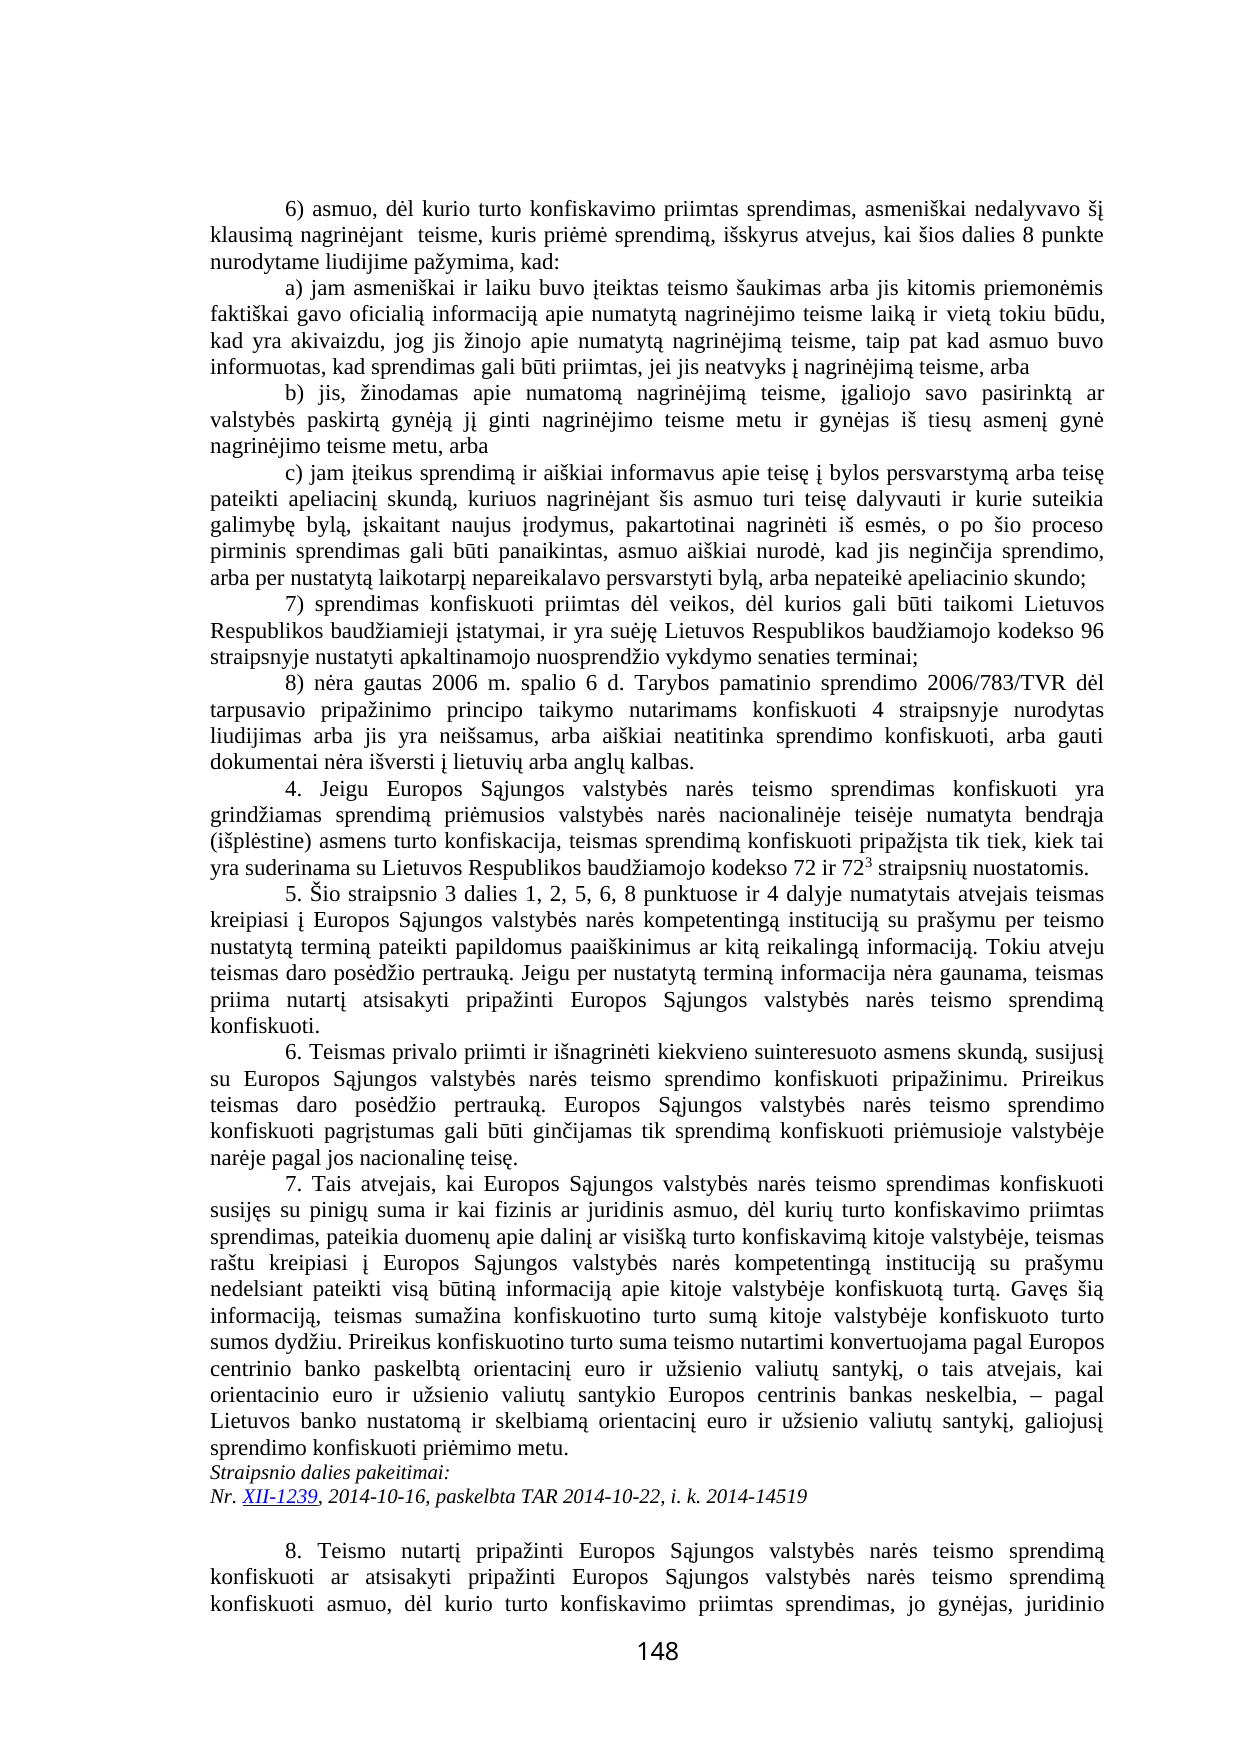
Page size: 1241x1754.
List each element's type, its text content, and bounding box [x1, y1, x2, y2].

text 8) nėra gautas 2006 m. spalio 6 d. Tarybos pamatinio sprendimo 2006/783/TVR dėl tarpusavio pripažinimo principo taikymo nutarimams konfiskuoti 4 straipsnyje nurodytas liudijimas arba jis yra neišsamus, arba aiškiai neatitinka sprendimo konfiskuoti, arba gauti dokumentai nėra išversti į lietuvių arba anglų kalbas. [210, 669, 1106, 775]
text 4. Jeigu Europos Sąjungos valstybės narės teismo sprendimas konfiskuoti yra grindžiamas sprendimą priėmusios valstybės narės nacionalinėje teisėje numatyta bendrąja (išplėstine) asmens turto konfiskacija, teismas sprendimą konfiskuoti pripažįsta tik tiek, kiek tai yra suderinama su Lietuvos Respublikos baudžiamojo kodekso 72 ir 723 straipsnių nuostatomis. [210, 775, 1106, 880]
text 6) asmuo, dėl kurio turto konfiskavimo priimtas sprendimas, asmeniškai nedalyvavo šį klausimą nagrinėjant teisme, kuris priėmė sprendimą, išskyrus atvejus, kai šios dalies 8 punkte nurodytame liudijime pažymima, kad: [210, 195, 1106, 274]
text 7. Tais atvejais, kai Europos Sąjungos valstybės narės teismo sprendimas konfiskuoti susijęs su pinigų suma ir kai fizinis ar juridinis asmuo, dėl kurių turto konfiskavimo priimtas sprendimas, pateikia duomenų apie dalinį ar visišką turto konfiskavimą kitoje valstybėje, teismas raštu kreipiasi į Europos Sąjungos valstybės narės kompetentingą instituciją su prašymu nedelsiant pateikti visą būtiną informaciją apie kitoje valstybėje konfiskuotą turtą. Gavęs šią informaciją, teismas sumažina konfiskuotino turto sumą kitoje valstybėje konfiskuoto turto sumos dydžiu. Prireikus konfiskuotino turto suma teismo nutartimi konvertuojama pagal Europos centrinio banko paskelbtą orientacinį euro ir užsienio valiutų santykį, o tais atvejais, kai orientacinio euro ir užsienio valiutų santykio Europos centrinis bankas neskelbia, – pagal Lietuvos banko nustatomą ir skelbiamą orientacinį euro ir užsienio valiutų santykį, galiojusį sprendimo konfiskuoti priėmimo metu. [210, 1170, 1106, 1460]
text b) jis, žinodamas apie numatomą nagrinėjimą teisme, įgaliojo savo pasirinktą ar valstybės paskirtą gynėją jį ginti nagrinėjimo teisme metu ir gynėjas iš tiesų asmenį gynė nagrinėjimo teisme metu, arba [210, 379, 1106, 458]
text 7) sprendimas konfiskuoti priimtas dėl veikos, dėl kurios gali būti taikomi Lietuvos Respublikos baudžiamieji įstatymai, ir yra suėję Lietuvos Respublikos baudžiamojo kodekso 96 straipsnyje nustatyti apkaltinamojo nuosprendžio vykdymo senaties terminai; [210, 590, 1106, 669]
text Straipsnio dalies pakeitimai: [210, 1460, 1106, 1484]
text a) jam asmeniškai ir laiku buvo įteiktas teismo šaukimas arba jis kitomis priemonėmis faktiškai gavo oficialią informaciją apie numatytą nagrinėjimo teisme laiką ir vietą tokiu būdu, kad yra akivaizdu, jog jis žinojo apie numatytą nagrinėjimą teisme, taip pat kad asmuo buvo informuotas, kad sprendimas gali būti priimtas, jei jis neatvyks į nagrinėjimą teisme, arba [210, 274, 1106, 379]
text 8. Teismo nutartį pripažinti Europos Sąjungos valstybės narės teismo sprendimą konfiskuoti ar atsisakyti pripažinti Europos Sąjungos valstybės narės teismo sprendimą konfiskuoti asmuo, dėl kurio turto konfiskavimo priimtas sprendimas, jo gynėjas, juridinio [210, 1537, 1106, 1616]
text c) jam įteikus sprendimą ir aiškiai informavus apie teisę į bylos persvarstymą arba teisę pateikti apeliacinį skundą, kuriuos nagrinėjant šis asmuo turi teisę dalyvauti ir kurie suteikia galimybę bylą, įskaitant naujus įrodymus, pakartotinai nagrinėti iš esmės, o po šio proceso pirminis sprendimas gali būti panaikintas, asmuo aiškiai nurodė, kad jis neginčija sprendimo, arba per nustatytą laikotarpį nepareikalavo persvarstyti bylą, arba nepateikė apeliacinio skundo; [210, 458, 1106, 590]
text 6. Teismas privalo priimti ir išnagrinėti kiekvieno suinteresuoto asmens skundą, susijusį su Europos Sąjungos valstybės narės teismo sprendimo konfiskuoti pripažinimu. Prireikus teismas daro posėdžio pertrauką. Europos Sąjungos valstybės narės teismo sprendimo konfiskuoti pagrįstumas gali būti ginčijamas tik sprendimą konfiskuoti priėmusioje valstybėje narėje pagal jos nacionalinę teisę. [210, 1038, 1106, 1170]
text 5. Šio straipsnio 3 dalies 1, 2, 5, 6, 8 punktuose ir 4 dalyje numatytais atvejais teismas kreipiasi į Europos Sąjungos valstybės narės kompetentingą instituciją su prašymu per teismo nustatytą terminą pateikti papildomus paaiškinimus ar kitą reikalingą informaciją. Tokiu atveju teismas daro posėdžio pertrauką. Jeigu per nustatytą terminą informacija nėra gaunama, teismas priima nutartį atsisakyti pripažinti Europos Sąjungos valstybės narės teismo sprendimą konfiskuoti. [210, 880, 1106, 1038]
text Nr. XII-1239, 2014-10-16, paskelbta TAR 2014-10-22, i. k. 2014-14519 [210, 1484, 1106, 1508]
